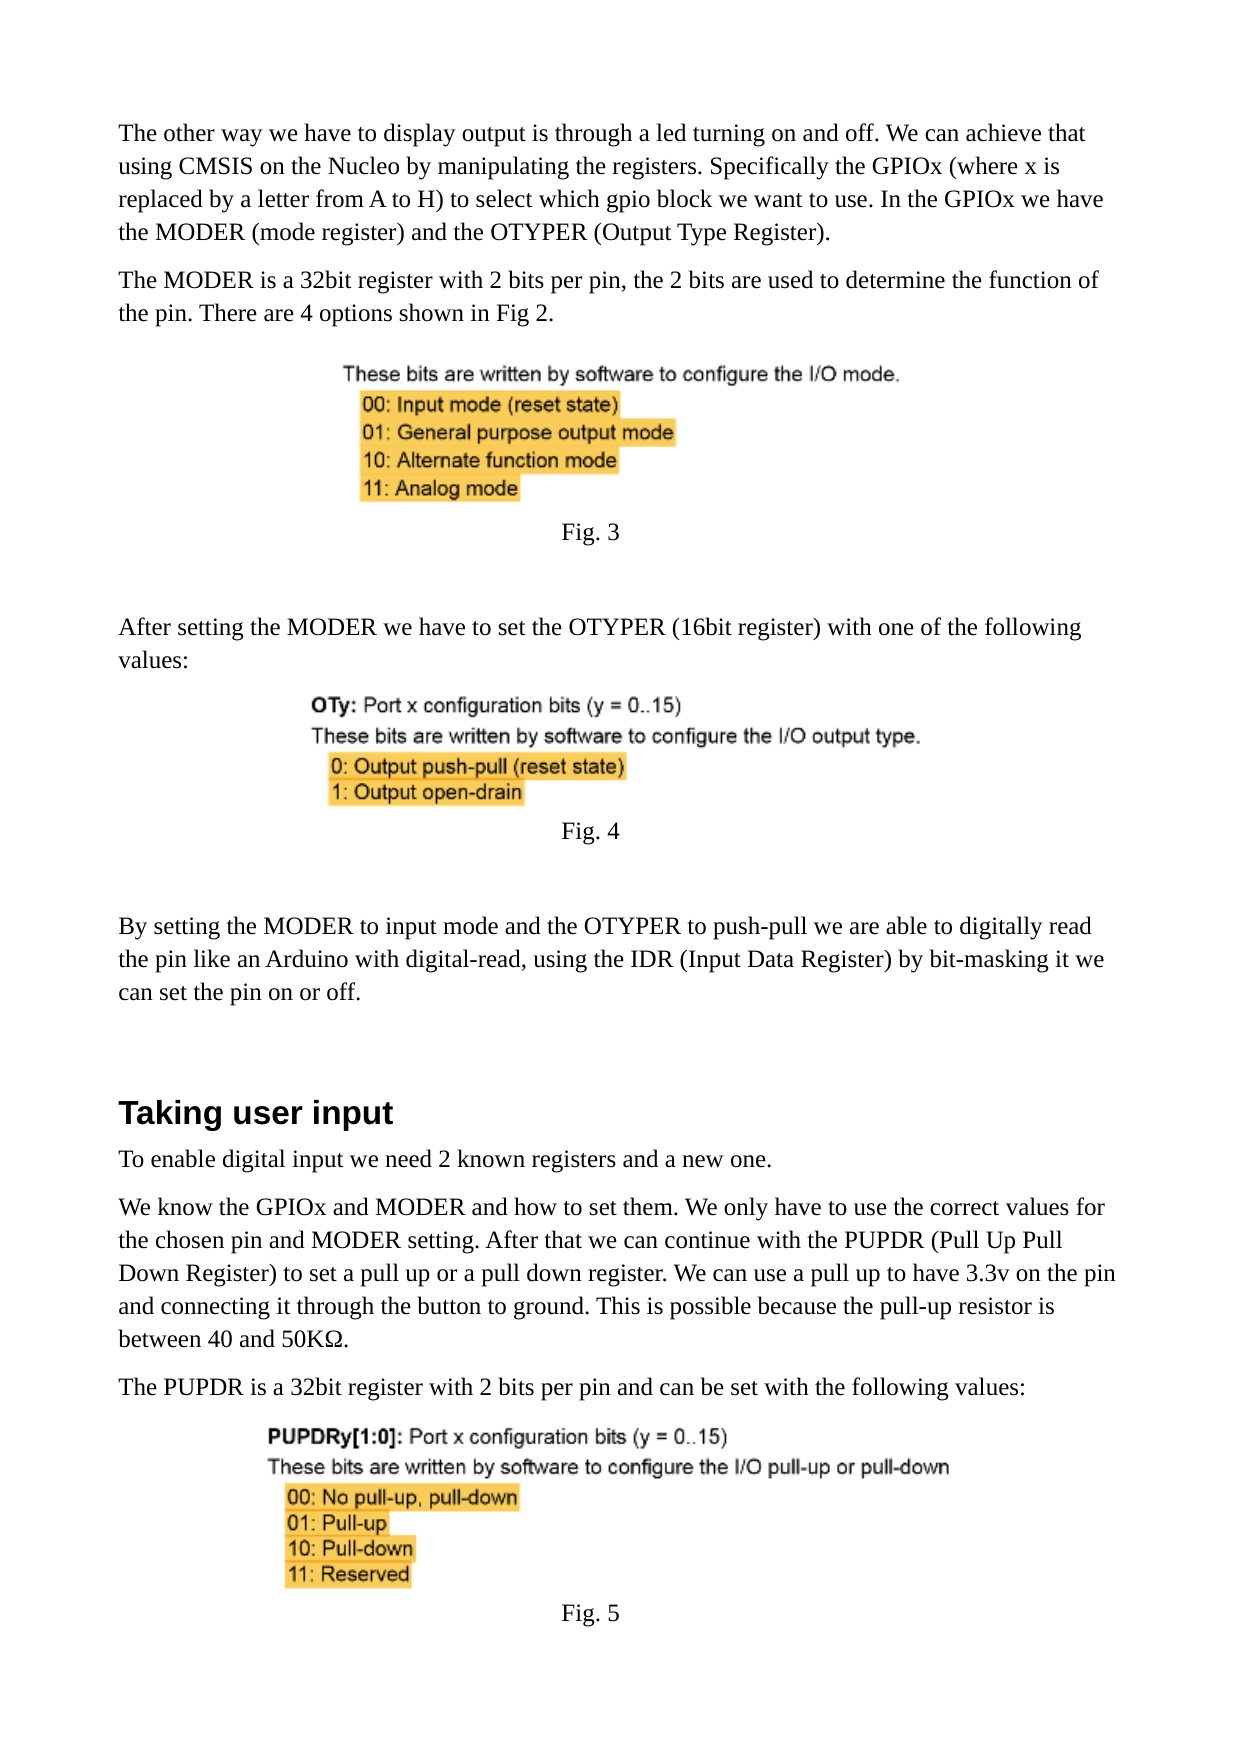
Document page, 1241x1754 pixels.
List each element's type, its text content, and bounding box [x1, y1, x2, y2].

text Fig. 3 [118, 345, 1122, 546]
text After setting the MODER we have to set the OTYPER (16bit register) with one of the following values: [118, 612, 1122, 674]
text The other way we have to display output is through a led turning on and off. We can achieve that using CMSIS on the Nucleo by manipulating the registers. Specifically the GPIOx (where x is replaced by a letter from A to H) to select which gpio block we want to use. In the GPIOx we have the MODER (mode register) and the OTYPER (Output Type Register). [118, 118, 1122, 246]
text To enable digital input we need 2 known registers and a new one. [118, 1144, 1122, 1173]
subtitle Taking user input [118, 1093, 1122, 1132]
text We know the GPIOx and MODER and how to set them. We only have to use the correct values for the chosen pin and MODER setting. After that we can continue with the PUPDR (Pull Up Pull Down Register) to set a pull up or a pull down register. We can use a pull up to have 3.3v on the pin and connecting it through the button to ground. This is possible because the pull-up resistor is between 40 and 50KΩ. [118, 1192, 1122, 1353]
text By setting the MODER to input mode and the OTYPER to push-pull we are able to digitally read the pin like an Arduino with digital-read, using the IDR (Input Data Register) by bit-masking it we can set the pin on or off. [118, 911, 1122, 1006]
picture [306, 693, 934, 812]
text Fig. 5 [118, 1595, 1122, 1627]
text Fig. 4 [118, 812, 1122, 845]
picture [339, 356, 910, 513]
text The PUPDR is a 32bit register with 2 bits per pin and can be set with the following values: [118, 1372, 1122, 1400]
picture [263, 1419, 977, 1595]
text The MODER is a 32bit register with 2 bits per pin, the 2 bits are used to determine the function of the pin. There are 4 options shown in Fig 2. [118, 265, 1122, 327]
